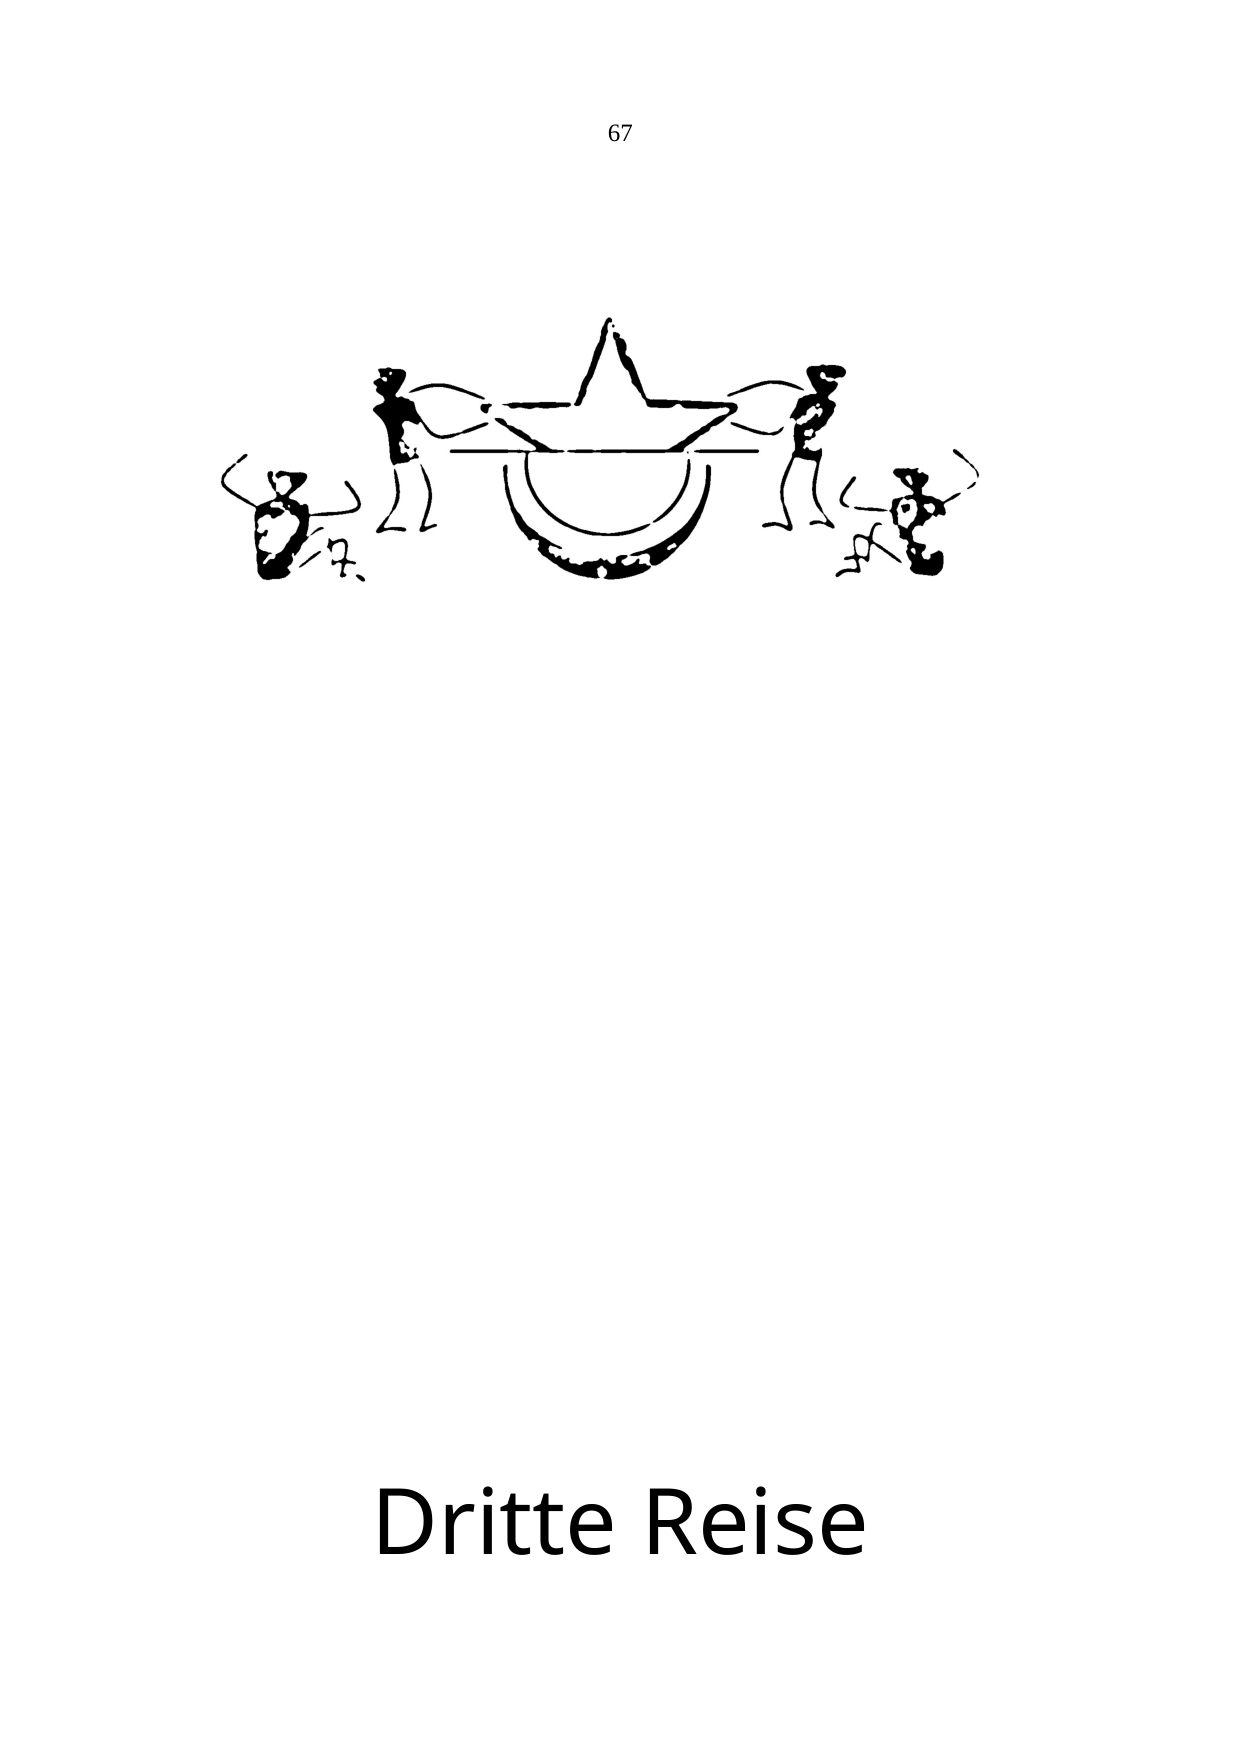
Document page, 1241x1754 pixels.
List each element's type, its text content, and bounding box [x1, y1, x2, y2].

text Dritte Reise [118, 1456, 1122, 1581]
picture [108, 201, 1113, 775]
